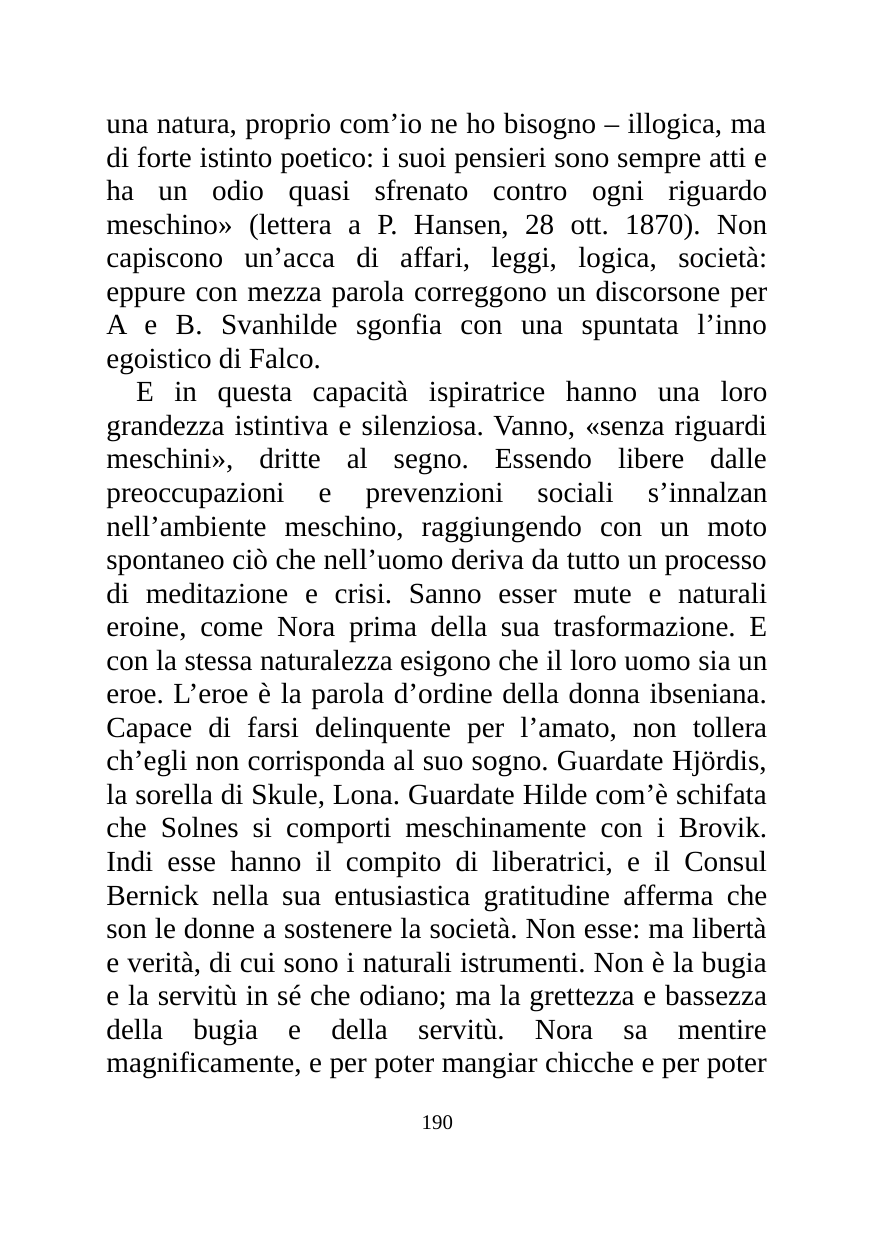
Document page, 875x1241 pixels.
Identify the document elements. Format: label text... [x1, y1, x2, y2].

text E in questa capacità ispiratrice hanno una loro grandezza istintiva e silenziosa. Vanno, «senza riguardi meschini», dritte al segno. Essendo libere dalle preoccupazioni e prevenzioni sociali s’innalzan nell’ambiente meschino, raggiungendo con un moto spontaneo ciò che nell’uomo deriva da tutto un processo di meditazione e crisi. Sanno esser mute e naturali eroine, come Nora prima della sua trasformazione. E con la stessa naturalezza esigono che il loro uomo sia un eroe. L’eroe è la parola d’ordine della donna ibseniana. Capace di farsi delinquente per l’amato, non tollera ch’egli non corrisponda al suo sogno. Guardate Hjördis, la sorella di Skule, Lona. Guardate Hilde com’è schifata che Solnes si comporti meschinamente con i Brovik. Indi esse hanno il compito di liberatrici, e il Consul Bernick nella sua entusiastica gratitudine afferma che son le donne a sostenere la società. Non esse: ma libertà e verità, di cui sono i naturali istrumenti. Non è la bugia e la servitù in sé che odiano; ma la grettezza e bassezza della bugia e della servitù. Nora sa mentire magnificamente, e per poter mangiar chicche e per poter [106, 374, 768, 1079]
text una natura, proprio com’io ne ho bisogno – illogica, ma di forte istinto poetico: i suoi pensieri sono sempre atti e ha un odio quasi sfrenato contro ogni riguardo meschino» (lettera a P. Hansen, 28 ott. 1870). Non capiscono un’acca di affari, leggi, logica, società: eppure con mezza parola correggono un discorsone per A e B. Svanhilde sgonfia con una spuntata l’inno egoistico di Falco. [106, 106, 768, 374]
